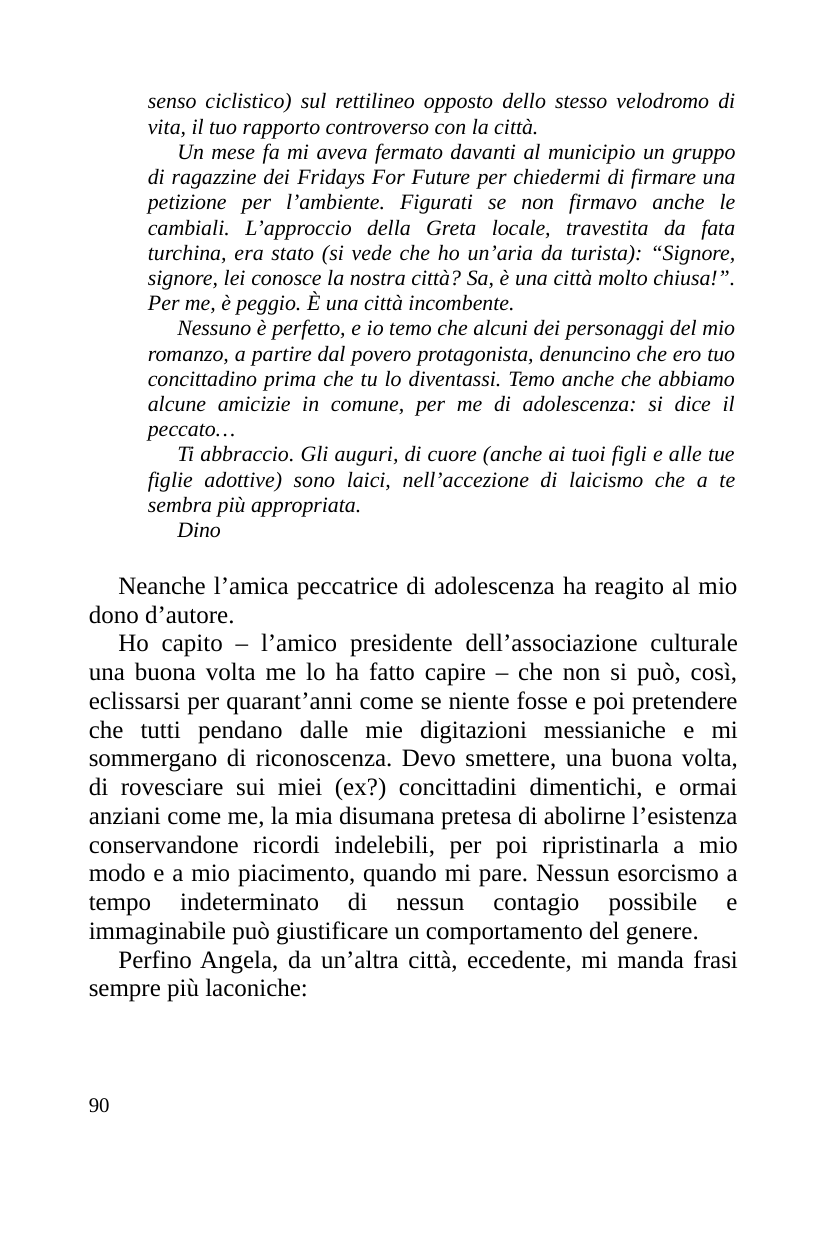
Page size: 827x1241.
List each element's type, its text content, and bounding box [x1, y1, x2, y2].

text Perfino Angela, da un’altra città, eccedente, mi manda frasi sempre più laconiche: [88, 945, 738, 1002]
text Neanche l’amica peccatrice di adolescenza ha reagito al mio dono d’autore. [88, 571, 738, 628]
text Ti abbraccio. Gli auguri, di cuore (anche ai tuoi figli e alle tue figlie adottive) sono laici, nell’accezione di laicismo che a te sembra più appropriata. [148, 441, 738, 517]
text Dino [148, 517, 738, 542]
text Nessuno è perfetto, e io temo che alcuni dei personaggi del mio romanzo, a partire dal povero protagonista, denuncino che ero tuo concittadino prima che tu lo diventassi. Temo anche che abbiamo alcune amicizie in comune, per me di adolescenza: si dice il peccato… [148, 315, 738, 441]
text Ho capito – l’amico presidente dell’associazione culturale una buona volta me lo ha fatto capire – che non si può, così, eclissarsi per quarant’anni come se niente fosse e poi pretendere che tutti pendano dalle mie digitazioni messianiche e mi sommergano di riconoscenza. Devo smettere, una buona volta, di rovesciare sui miei (ex?) concittadini dimentichi, e ormai anziani come me, la mia disumana pretesa di abolirne l’esistenza conservandone ricordi indelebili, per poi ripristinarla a mio modo e a mio piacimento, quando mi pare. Nessun esorcismo a tempo indeterminato di nessun contagio possibile e immaginabile può giustificare un comportamento del genere. [88, 628, 738, 945]
text senso ciclistico) sul rettilineo opposto dello stesso velodromo di vita, il tuo rapporto controverso con la città. [148, 88, 738, 139]
text Un mese fa mi aveva fermato davanti al municipio un gruppo di ragazzine dei Fridays For Future per chiedermi di firmare una petizione per l’ambiente. Figurati se non firmavo anche le cambiali. L’approccio della Greta locale, travestita da fata turchina, era stato (si vede che ho un’aria da turista): “Signore, signore, lei conosce la nostra città? Sa, è una città molto chiusa!”. Per me, è peggio. è una città incombente. [148, 139, 738, 315]
